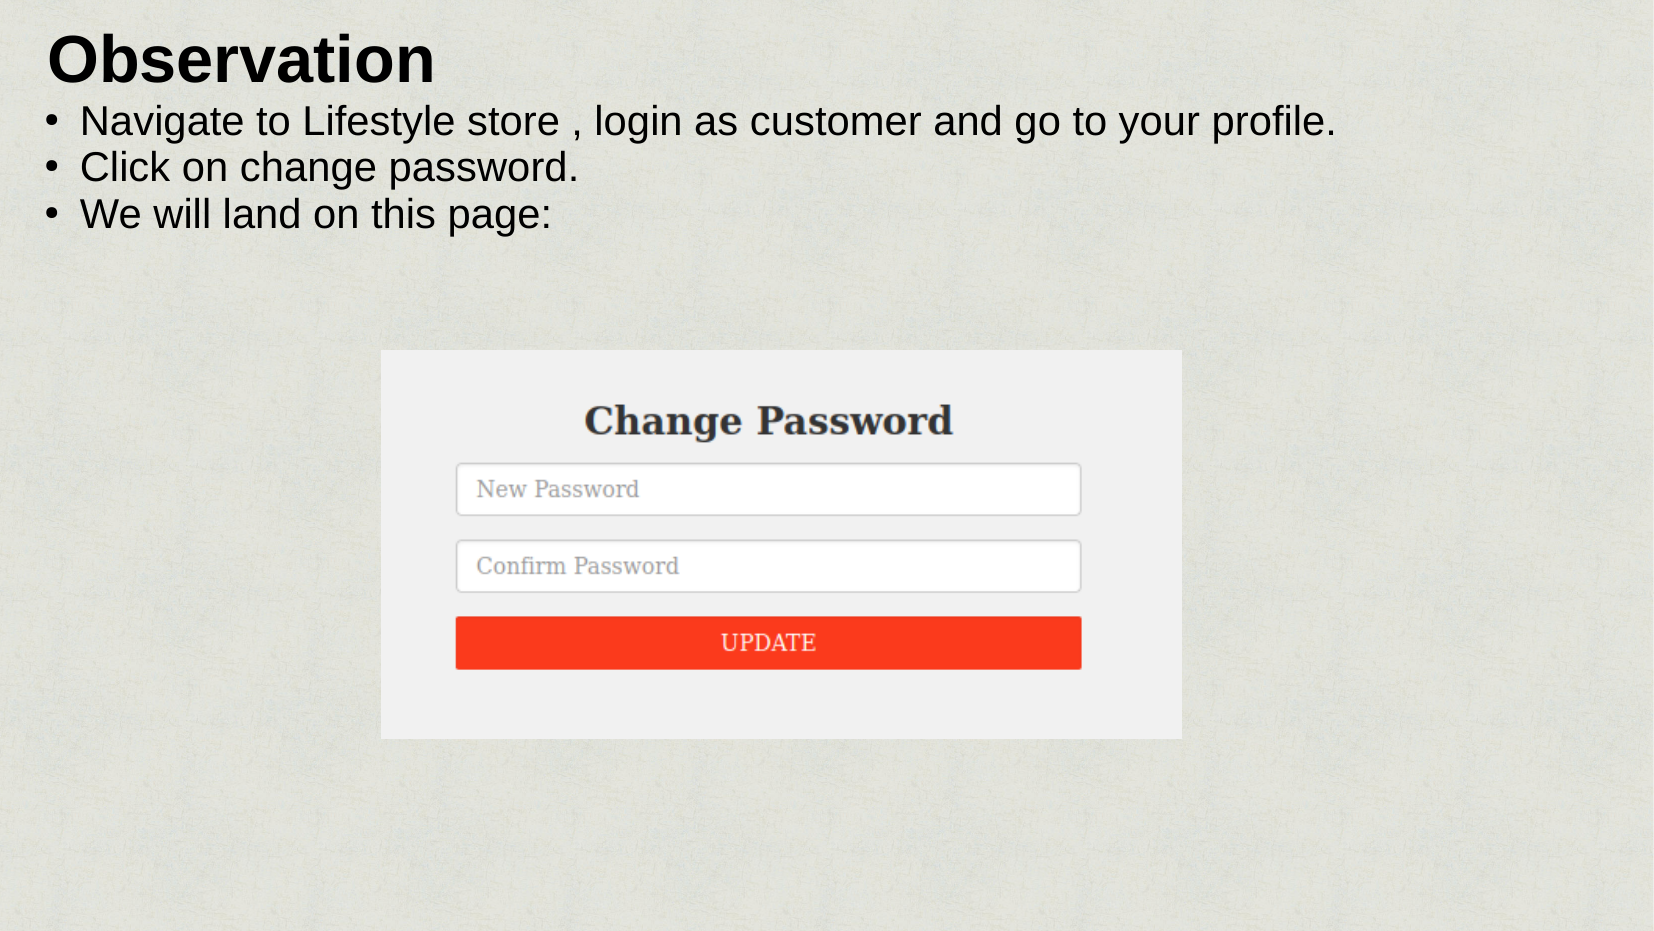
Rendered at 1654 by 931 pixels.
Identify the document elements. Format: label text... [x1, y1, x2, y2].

text_box Navigate to Lifestyle store , login as customer and go to your profile. Click on change password. We will land on this page: [29, 43, 1506, 384]
picture [0, 0, 1654, 931]
title Observation [47, 0, 1536, 119]
